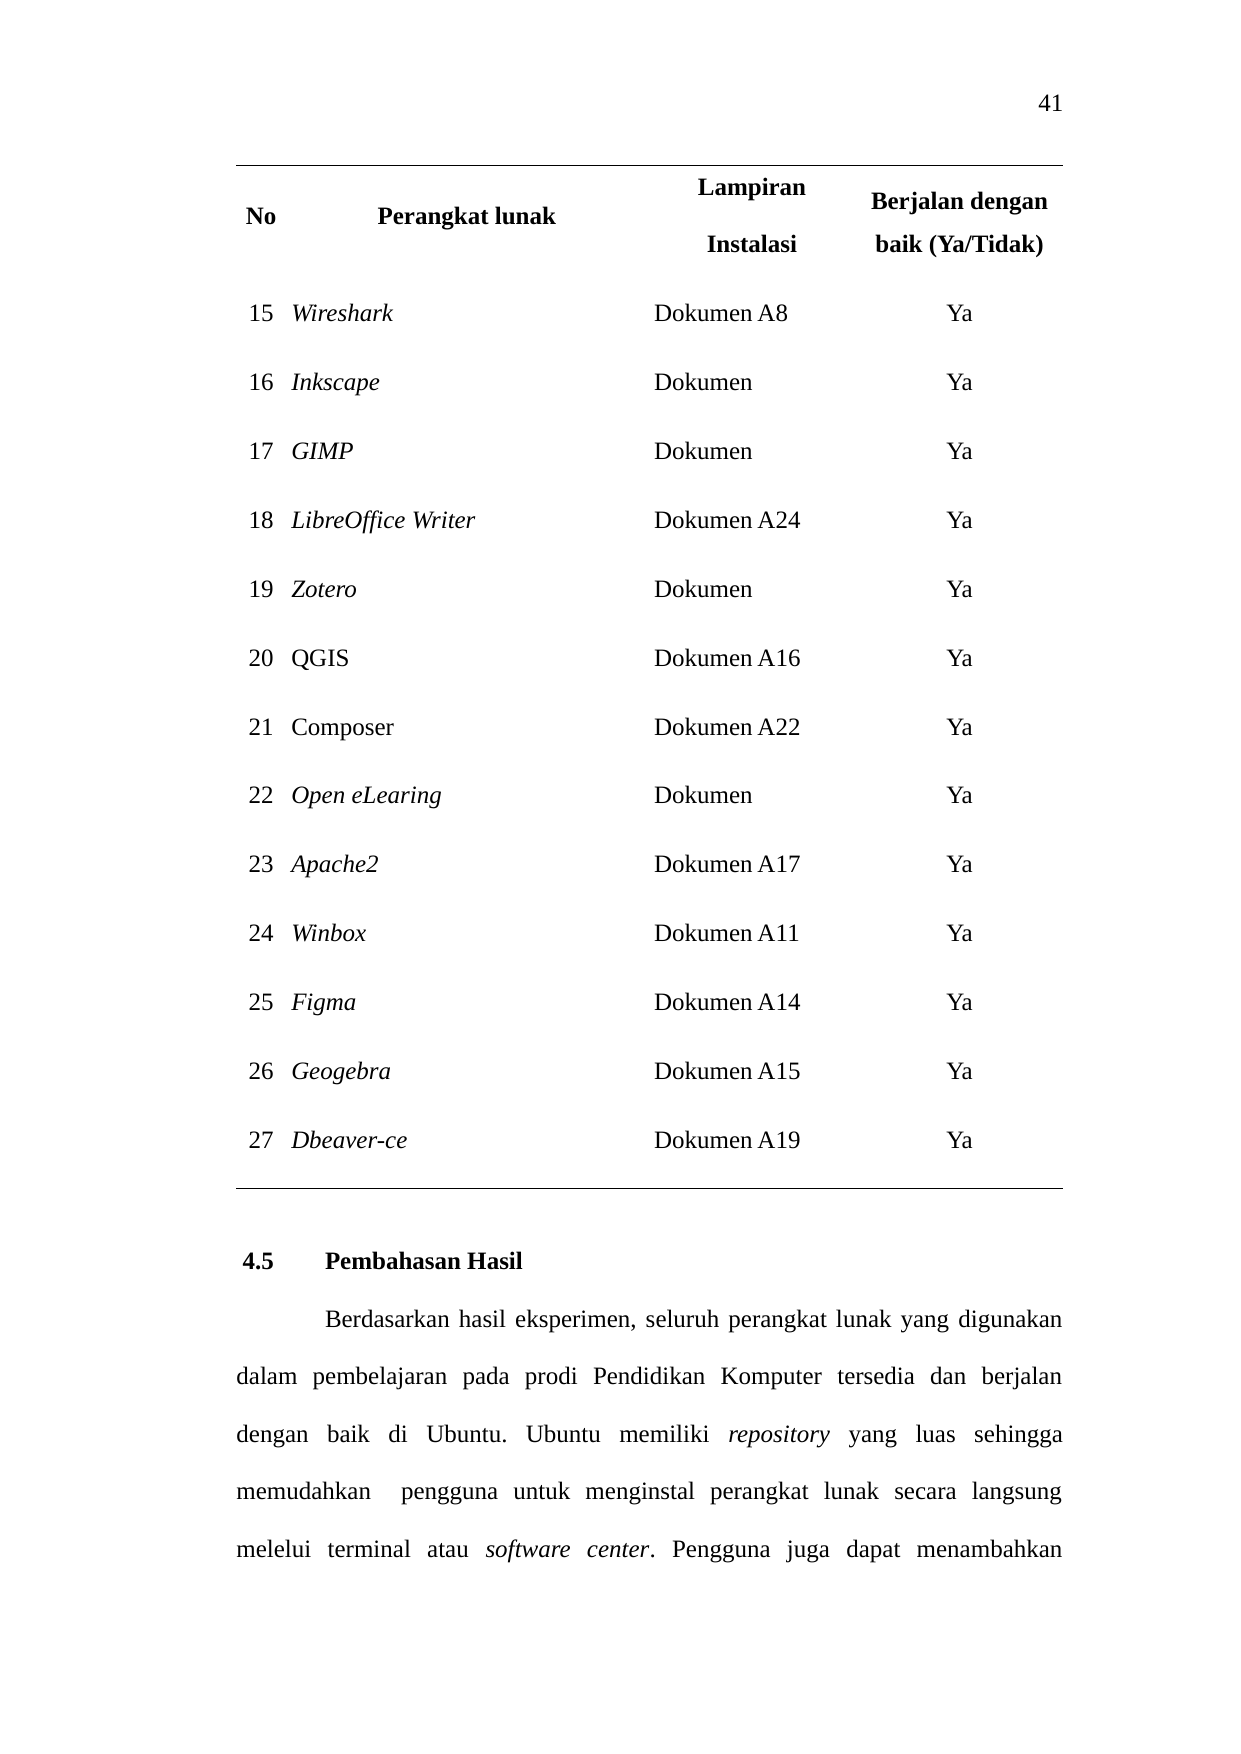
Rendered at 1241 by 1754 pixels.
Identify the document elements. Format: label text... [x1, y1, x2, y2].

table_cell Dokumen A16 [648, 637, 855, 706]
table_cell Zotero [285, 568, 648, 637]
table_cell 24 [236, 913, 285, 981]
table_header Perangkat lunak [285, 166, 648, 293]
table_cell Dbeaver-ce [285, 1119, 648, 1188]
table_cell Dokumen [648, 568, 855, 637]
table_header No [236, 166, 285, 293]
table_cell Ya [855, 362, 1063, 430]
table_cell Dokumen A11 [648, 913, 855, 981]
table_cell 26 [236, 1050, 285, 1119]
table_cell Open eLearing [285, 775, 648, 843]
table_header Berjalan dengan baik (Ya/Tidak) [855, 166, 1063, 293]
table_cell 16 [236, 362, 285, 430]
table_cell 22 [236, 775, 285, 843]
table_cell Ya [855, 1119, 1063, 1188]
table_cell Dokumen A8 [648, 293, 855, 362]
table_cell 20 [236, 637, 285, 706]
table_cell Dokumen [648, 775, 855, 843]
table_cell Ya [855, 913, 1063, 981]
table_cell Dokumen A15 [648, 1050, 855, 1119]
table_cell Winbox [285, 913, 648, 981]
table_cell Composer [285, 706, 648, 775]
table_cell 15 [236, 293, 285, 362]
table_cell Apache2 [285, 844, 648, 912]
table_cell Dokumen A24 [648, 499, 855, 568]
table_cell Dokumen A19 [648, 1119, 855, 1188]
table_cell Ya [855, 706, 1063, 775]
table_cell Inkscape [285, 362, 648, 430]
subtitle Pembahasan Hasil [236, 1246, 1063, 1275]
table_cell Figma [285, 981, 648, 1050]
table_cell Dokumen [648, 362, 855, 430]
table_cell 27 [236, 1119, 285, 1188]
table_cell 25 [236, 981, 285, 1050]
table_cell Dokumen A17 [648, 844, 855, 912]
table_cell GIMP [285, 430, 648, 499]
table_cell Ya [855, 293, 1063, 362]
table_cell 23 [236, 844, 285, 912]
table_cell 17 [236, 430, 285, 499]
table_cell Dokumen A22 [648, 706, 855, 775]
table_cell Ya [855, 844, 1063, 912]
table_header Lampiran Instalasi [648, 166, 855, 293]
table_cell Ya [855, 430, 1063, 499]
table_cell Ya [855, 499, 1063, 568]
table_cell Dokumen A14 [648, 981, 855, 1050]
table_cell Geogebra [285, 1050, 648, 1119]
table_cell 19 [236, 568, 285, 637]
table_cell Dokumen [648, 430, 855, 499]
table_cell Ya [855, 981, 1063, 1050]
table_cell Wireshark [285, 293, 648, 362]
table_cell Ya [855, 637, 1063, 706]
table_cell QGIS [285, 637, 648, 706]
table_cell 18 [236, 499, 285, 568]
text Berdasarkan hasil eksperimen, seluruh perangkat lunak yang digunakan dalam pembelajaran pada prodi Pendidikan Komputer tersedia dan berjalan dengan baik di Ubuntu. Ubuntu memiliki repository yang luas sehingga memudahkan pengguna untuk menginstal perangkat lunak secara langsung melelui terminal atau software center. Pengguna juga dapat menambahkan [236, 1304, 1063, 1563]
table_cell 21 [236, 706, 285, 775]
table_cell LibreOffice Writer [285, 499, 648, 568]
table_cell Ya [855, 775, 1063, 843]
table_cell Ya [855, 568, 1063, 637]
table_cell Ya [855, 1050, 1063, 1119]
